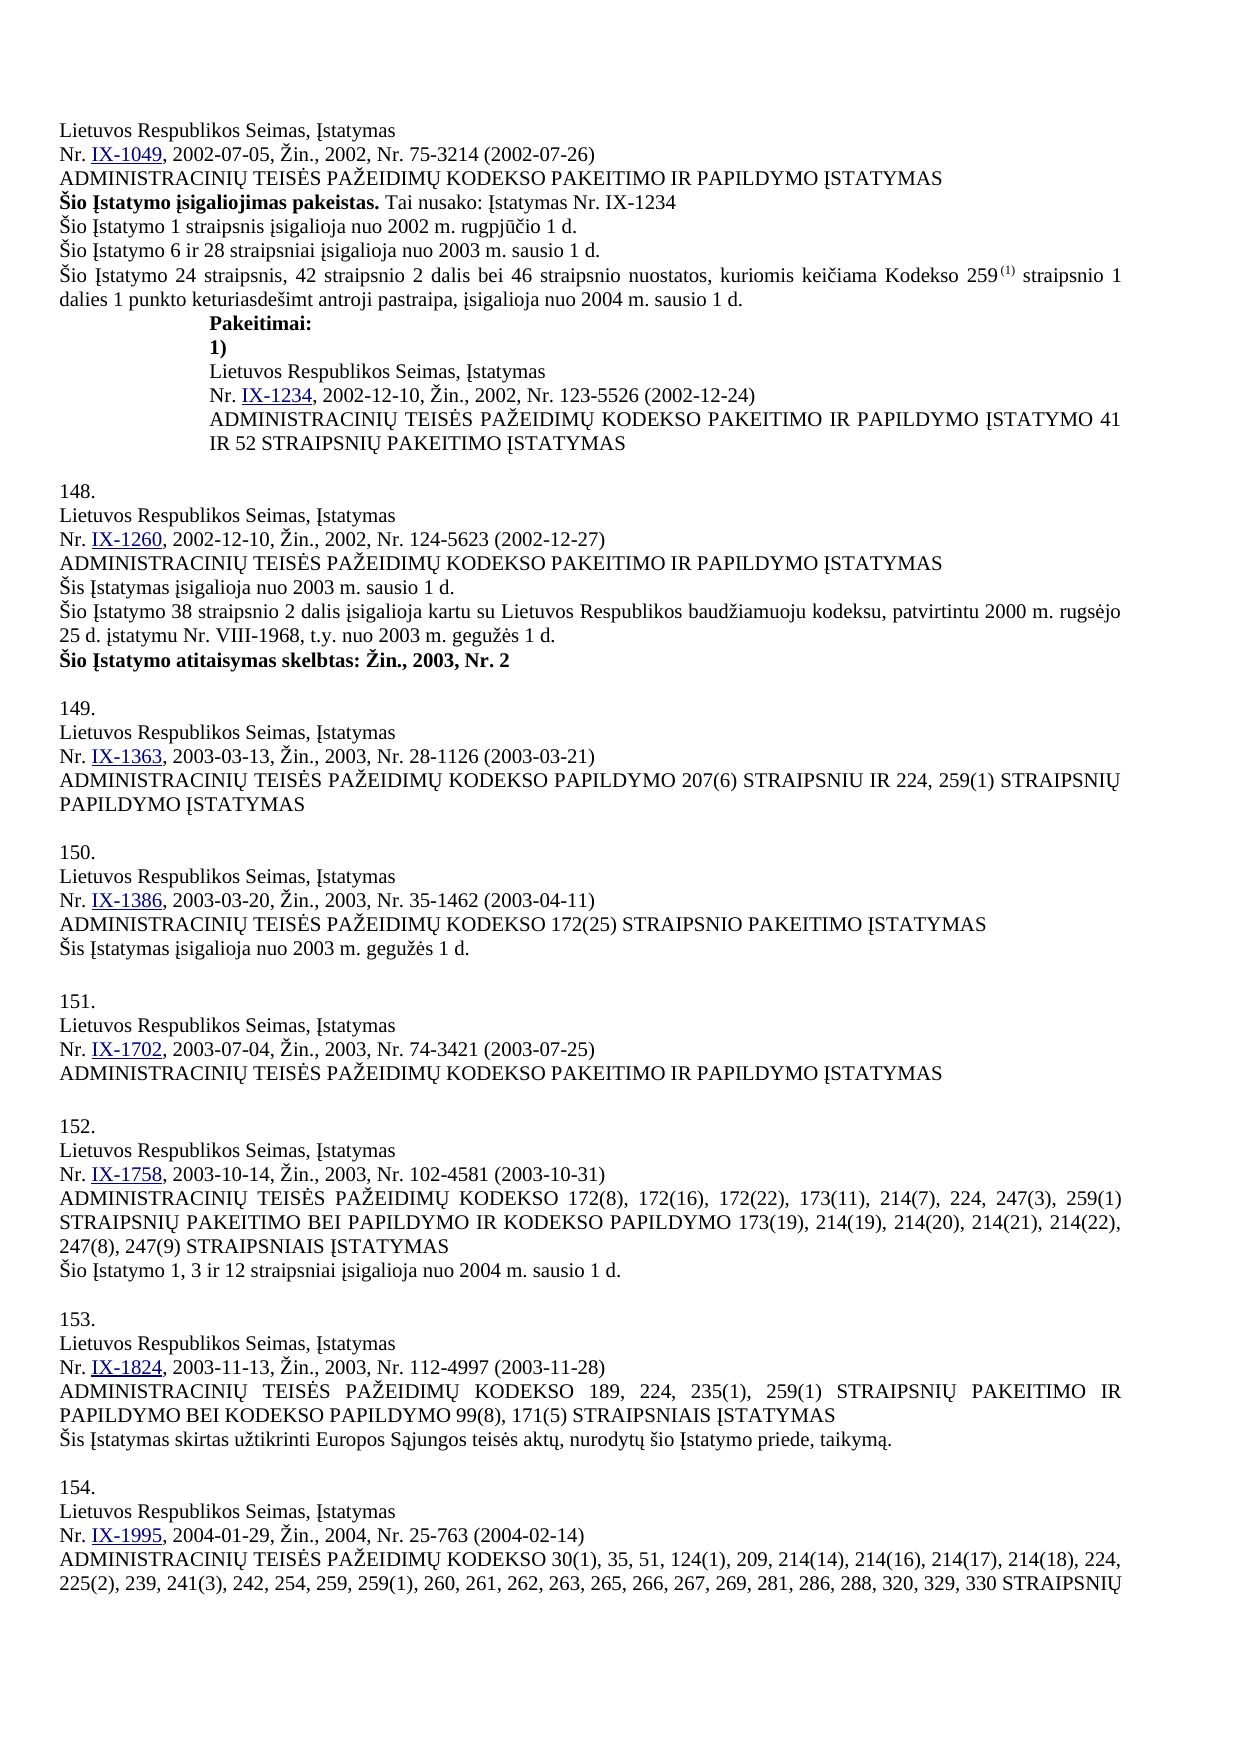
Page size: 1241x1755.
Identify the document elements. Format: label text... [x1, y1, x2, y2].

text Nr. IX-1049, 2002-07-05, Žin., 2002, Nr. 75-3214 (2002-07-26) [59, 142, 1122, 166]
text Šio Įstatymo 6 ir 28 straipsniai įsigalioja nuo 2003 m. sausio 1 d. [59, 238, 1122, 262]
text 1) [209, 335, 1122, 359]
text Lietuvos Respublikos Seimas, Įstatymas [59, 864, 1122, 888]
text Šio Įstatymo 38 straipsnio 2 dalis įsigalioja kartu su Lietuvos Respublikos baudžiamuoju kodeksu, patvirtintu 2000 m. rugsėjo 25 d. įstatymu Nr. VIII-1968, t.y. nuo 2003 m. gegužės 1 d. [59, 599, 1122, 647]
text Nr. IX-1702, 2003-07-04, Žin., 2003, Nr. 74-3421 (2003-07-25) [59, 1037, 1122, 1061]
text 151. [59, 989, 1122, 1013]
text 149. [59, 696, 1122, 720]
text ADMINISTRACINIŲ TEISĖS PAŽEIDIMŲ KODEKSO PAKEITIMO IR PAPILDYMO ĮSTATYMAS [59, 1061, 1122, 1085]
text Lietuvos Respublikos Seimas, Įstatymas [209, 359, 1122, 383]
text Šio Įstatymo 24 straipsnis, 42 straipsnio 2 dalis bei 46 straipsnio nuostatos, kuriomis keičiama Kodekso 259(1) straipsnio 1 dalies 1 punkto keturiasdešimt antroji pastraipa, įsigalioja nuo 2004 m. sausio 1 d. [59, 262, 1122, 311]
text ADMINISTRACINIŲ TEISĖS PAŽEIDIMŲ KODEKSO PAKEITIMO IR PAPILDYMO ĮSTATYMO 41 IR 52 STRAIPSNIŲ PAKEITIMO ĮSTATYMAS [209, 407, 1122, 455]
text Šio Įstatymo įsigaliojimas pakeistas. Tai nusako: Įstatymas Nr. IX-1234 [59, 190, 1122, 214]
text Nr. IX-1234, 2002-12-10, Žin., 2002, Nr. 123-5526 (2002-12-24) [209, 383, 1122, 407]
text ADMINISTRACINIŲ TEISĖS PAŽEIDIMŲ KODEKSO 172(25) STRAIPSNIO PAKEITIMO ĮSTATYMAS [59, 912, 1122, 936]
text ADMINISTRACINIŲ TEISĖS PAŽEIDIMŲ KODEKSO PAKEITIMO IR PAPILDYMO ĮSTATYMAS [59, 166, 1122, 190]
text 148. [59, 479, 1122, 503]
text 152. [59, 1114, 1122, 1138]
text ADMINISTRACINIŲ TEISĖS PAŽEIDIMŲ KODEKSO PAPILDYMO 207(6) STRAIPSNIU IR 224, 259(1) STRAIPSNIŲ PAPILDYMO ĮSTATYMAS [59, 768, 1122, 816]
text Lietuvos Respublikos Seimas, Įstatymas [59, 1331, 1122, 1355]
text Nr. IX-1758, 2003-10-14, Žin., 2003, Nr. 102-4581 (2003-10-31) [59, 1162, 1122, 1186]
text Nr. IX-1260, 2002-12-10, Žin., 2002, Nr. 124-5623 (2002-12-27) [59, 527, 1122, 551]
text Šis Įstatymas įsigalioja nuo 2003 m. gegužės 1 d. [59, 936, 1122, 960]
text 154. [59, 1475, 1122, 1499]
text Nr. IX-1824, 2003-11-13, Žin., 2003, Nr. 112-4997 (2003-11-28) [59, 1355, 1122, 1379]
text 150. [59, 840, 1122, 864]
text Nr. IX-1386, 2003-03-20, Žin., 2003, Nr. 35-1462 (2003-04-11) [59, 888, 1122, 912]
text ADMINISTRACINIŲ TEISĖS PAŽEIDIMŲ KODEKSO PAKEITIMO IR PAPILDYMO ĮSTATYMAS [59, 551, 1122, 575]
text Šis Įstatymas įsigalioja nuo 2003 m. sausio 1 d. [59, 575, 1122, 599]
text Nr. IX-1363, 2003-03-13, Žin., 2003, Nr. 28-1126 (2003-03-21) [59, 744, 1122, 768]
text Lietuvos Respublikos Seimas, Įstatymas [59, 720, 1122, 744]
text Pakeitimai: [134, 311, 1122, 335]
text Šio Įstatymo 1, 3 ir 12 straipsniai įsigalioja nuo 2004 m. sausio 1 d. [59, 1258, 1122, 1282]
text Lietuvos Respublikos Seimas, Įstatymas [59, 1013, 1122, 1037]
text 153. [59, 1307, 1122, 1331]
text Lietuvos Respublikos Seimas, Įstatymas [59, 118, 1122, 142]
text Lietuvos Respublikos Seimas, Įstatymas [59, 1499, 1122, 1523]
text Šis Įstatymas skirtas užtikrinti Europos Sąjungos teisės aktų, nurodytų šio Įstatymo priede, taikymą. [59, 1427, 1122, 1451]
text Šio Įstatymo atitaisymas skelbtas: Žin., 2003, Nr. 2 [59, 647, 1122, 672]
text Nr. IX-1995, 2004-01-29, Žin., 2004, Nr. 25-763 (2004-02-14) [59, 1523, 1122, 1547]
text ADMINISTRACINIŲ TEISĖS PAŽEIDIMŲ KODEKSO 30(1), 35, 51, 124(1), 209, 214(14), 214(16), 214(17), 214(18), 224, 225(2), 239, 241(3), 242, 254, 259, 259(1), 260, 261, 262, 263, 265, 266, 267, 269, 281, 286, 288, 320, 329, 330 STRAIPSNIŲ [59, 1547, 1122, 1595]
text Šio Įstatymo 1 straipsnis įsigalioja nuo 2002 m. rugpjūčio 1 d. [59, 214, 1122, 238]
text ADMINISTRACINIŲ TEISĖS PAŽEIDIMŲ KODEKSO 172(8), 172(16), 172(22), 173(11), 214(7), 224, 247(3), 259(1) STRAIPSNIŲ PAKEITIMO BEI PAPILDYMO IR KODEKSO PAPILDYMO 173(19), 214(19), 214(20), 214(21), 214(22), 247(8), 247(9) STRAIPSNIAIS ĮSTATYMAS [59, 1186, 1122, 1258]
text Lietuvos Respublikos Seimas, Įstatymas [59, 503, 1122, 527]
text ADMINISTRACINIŲ TEISĖS PAŽEIDIMŲ KODEKSO 189, 224, 235(1), 259(1) STRAIPSNIŲ PAKEITIMO IR PAPILDYMO BEI KODEKSO PAPILDYMO 99(8), 171(5) STRAIPSNIAIS ĮSTATYMAS [59, 1379, 1122, 1427]
text Lietuvos Respublikos Seimas, Įstatymas [59, 1138, 1122, 1162]
